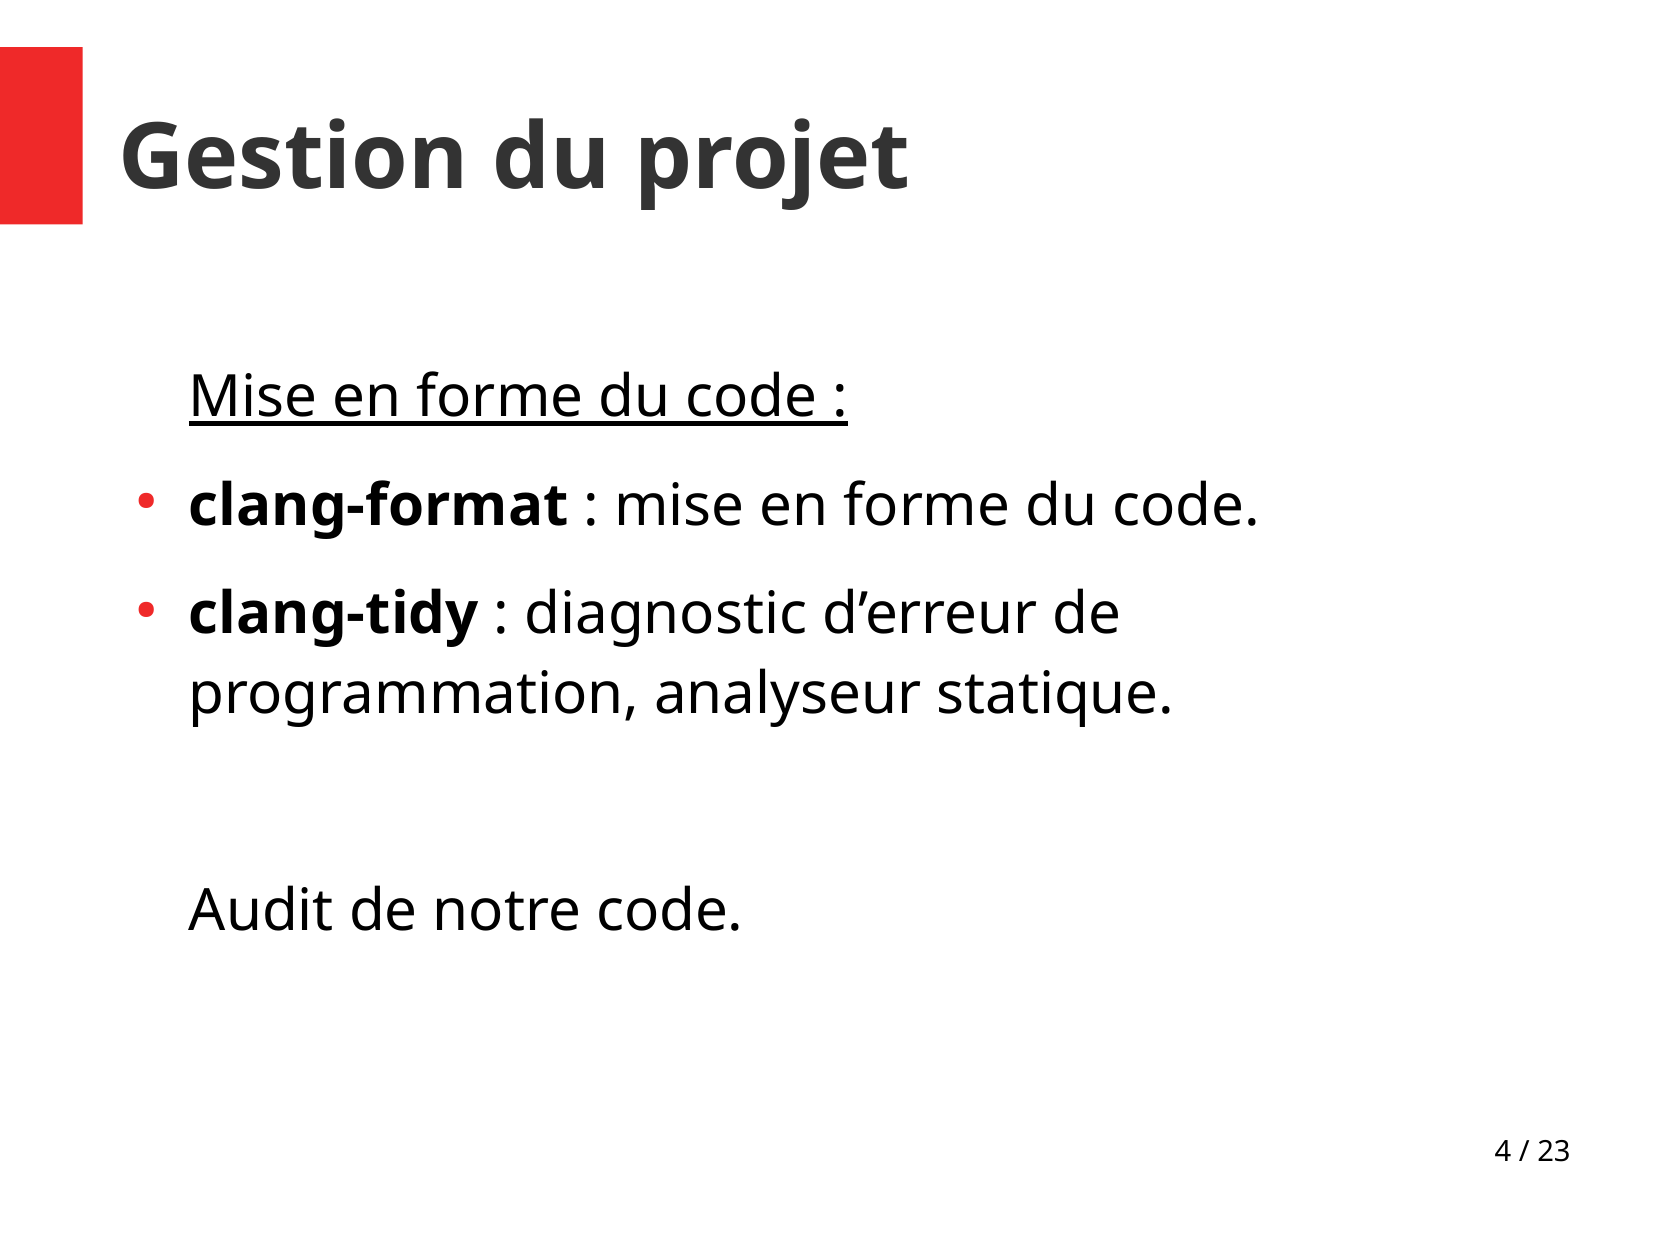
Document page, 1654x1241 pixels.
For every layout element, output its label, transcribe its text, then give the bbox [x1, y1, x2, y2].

title Gestion du projet [118, 49, 1571, 257]
list Mise en forme du code : clang-format : mise en forme du code. clang-tidy : diagnostic d’erreur de programmation, analyseur statique. Audit de notre code. [118, 354, 1536, 1074]
